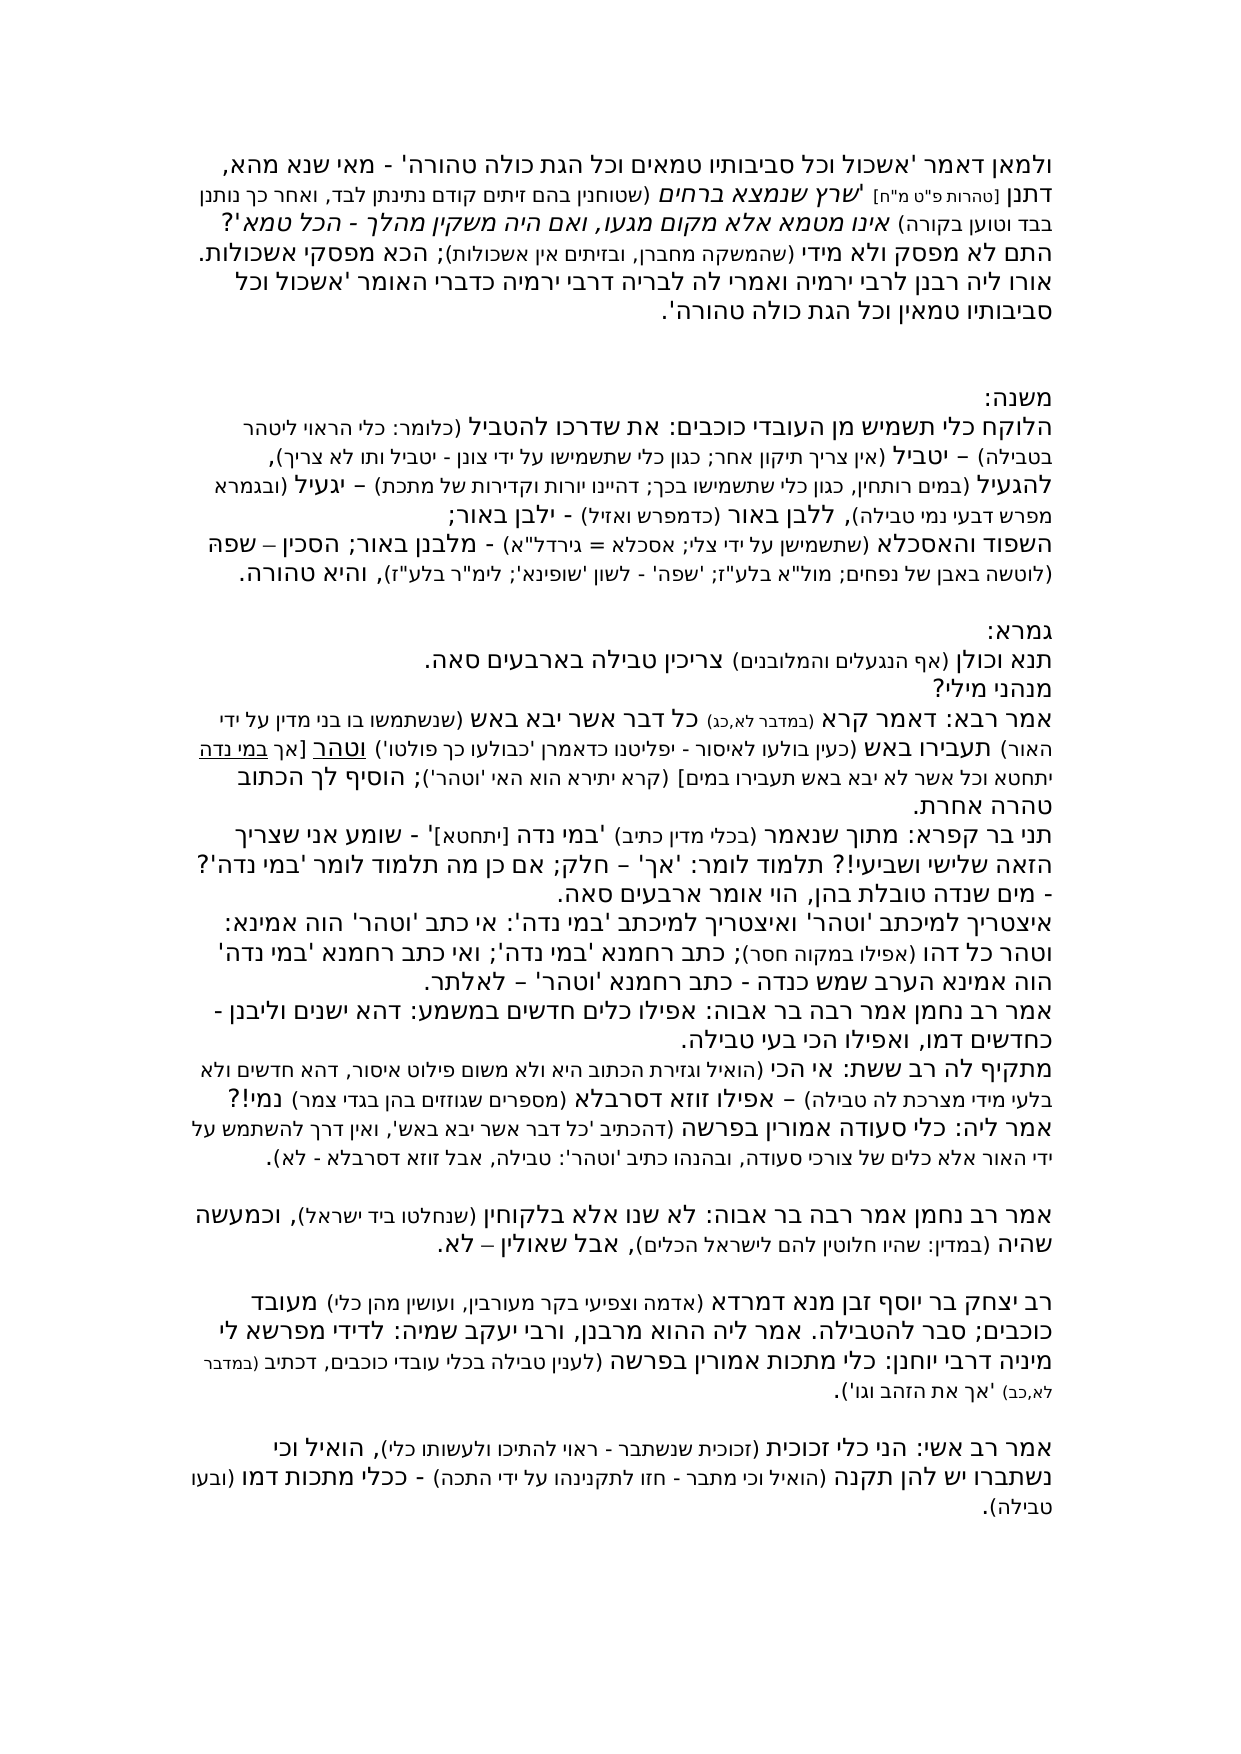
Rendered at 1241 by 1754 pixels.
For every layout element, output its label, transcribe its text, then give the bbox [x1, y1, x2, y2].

text הלוקח כלי תשמיש מן העובדי כוכבים: את שדרכו להטביל (כלומר: כלי הראוי ליטהר בטבילה) – יטביל (אין צריך תיקון אחר; כגון כלי שתשמישו על ידי צונן - יטביל ותו לא צריך), להגעיל (במים רותחין, כגון כלי שתשמישו בכך; דהיינו יורות וקדירות של מתכת) – יגעיל (ובגמרא מפרש דבעי נמי טבילה), ללבן באור (כדמפרש ואזיל) - ילבן באור; [187, 412, 1053, 529]
text אמר רב אשי: הני כלי זכוכית (זכוכית שנשתבר - ראוי להתיכו ולעשותו כלי), הואיל וכי נשתברו יש להן תקנה (הואיל וכי מתבר - חזו לתקנינהו על ידי התכה) - ככלי מתכות דמו (ובעו טבילה). [187, 1433, 1053, 1521]
text אמר ליה: כלי סעודה אמורין בפרשה (דהכתיב 'כל דבר אשר יבא באש', ואין דרך להשתמש על ידי האור אלא כלים של צורכי סעודה, ובהנהו כתיב 'וטהר': טבילה, אבל זוזא דסרבלא - לא). [187, 1113, 1053, 1171]
text אמר רבא: דאמר קרא (במדבר לא,כג) כל דבר אשר יבא באש (שנשתמשו בו בני מדין על ידי האור) תעבירו באש (כעין בולעו לאיסור - יפליטנו כדאמרן 'כבולעו כך פולטו') וטהר [אך במי נדה יתחטא וכל אשר לא יבא באש תעבירו במים] (קרא יתירא הוא האי 'וטהר'); הוסיף לך הכתוב טהרה אחרת. [187, 704, 1053, 821]
text ולמאן דאמר 'אשכול וכל סביבותיו טמאים וכל הגת כולה טהורה' - מאי שנא מהא, דתנן [טהרות פ"ט מ"ח] 'שרץ שנמצא ברחים (שטוחנין בהם זיתים קודם נתינתן לבד, ואחר כך נותנן בבד וטוען בקורה) אינו מטמא אלא מקום מגעו, ואם היה משקין מהלך - הכל טמא'? [187, 150, 1053, 238]
text התם לא מפסק ולא מידי (שהמשקה מחברן, ובזיתים אין אשכולות); הכא מפסקי אשכולות. [187, 238, 1053, 267]
text אורו ליה רבנן לרבי ירמיה ואמרי לה לבריה דרבי ירמיה כדברי האומר 'אשכול וכל סביבותיו טמאין וכל הגת כולה טהורה'. [187, 267, 1053, 325]
text איצטריך למיכתב 'וטהר' ואיצטריך למיכתב 'במי נדה': אי כתב 'וטהר' הוה אמינא: וטהר כל דהו (אפילו במקוה חסר); כתב רחמנא 'במי נדה'; ואי כתב רחמנא 'במי נדה' הוה אמינא הערב שמש כנדה - כתב רחמנא 'וטהר' – לאלתר. [187, 908, 1053, 996]
text מתקיף לה רב ששת: אי הכי (הואיל וגזירת הכתוב היא ולא משום פילוט איסור, דהא חדשים ולא בלעי מידי מצרכת לה טבילה) – אפילו זוזא דסרבלא (מספרים שגוזזים בהן בגדי צמר) נמי!? [187, 1054, 1053, 1113]
text אמר רב נחמן אמר רבה בר אבוה: אפילו כלים חדשים במשמע: דהא ישנים וליבנן - כחדשים דמו, ואפילו הכי בעי טבילה. [187, 996, 1053, 1054]
text מנהני מילי? [187, 674, 1053, 704]
text תנא וכולן (אף הנגעלים והמלובנים) צריכין טבילה בארבעים סאה. [187, 645, 1053, 674]
text תני בר קפרא: מתוך שנאמר (בכלי מדין כתיב) 'במי נדה [יתחטא]' - שומע אני שצריך הזאה שלישי ושביעי!? תלמוד לומר: 'אך' – חלק; אם כן מה תלמוד לומר 'במי נדה'? - מים שנדה טובלת בהן, הוי אומר ארבעים סאה. [187, 821, 1053, 908]
text אמר רב נחמן אמר רבה בר אבוה: לא שנו אלא בלקוחין (שנחלטו ביד ישראל), וכמעשה שהיה (במדין: שהיו חלוטין להם לישראל הכלים), אבל שאולין – לא. [187, 1200, 1053, 1258]
text גמרא: [187, 616, 1053, 645]
text משנה: [187, 383, 1053, 412]
text השפוד והאסכלא (שתשמישן על ידי צלי; אסכלא = גירדל"א) - מלבנן באור; הסכין – שפהּ (לוטשה באבן של נפחים; מול"א בלע"ז; 'שפה' - לשון 'שופינא'; לימ"ר בלע"ז), והיא טהורה. [187, 529, 1053, 587]
text רב יצחק בר יוסף זבן מנא דמרדא (אדמה וצפיעי בקר מעורבין, ועושין מהן כלי) מעובד כוכבים; סבר להטבילה. אמר ליה ההוא מרבנן, ורבי יעקב שמיה: לדידי מפרשא לי מיניה דרבי יוחנן: כלי מתכות אמורין בפרשה (לענין טבילה בכלי עובדי כוכבים, דכתיב (במדבר לא,כב) 'אך את הזהב וגו'). [187, 1287, 1053, 1404]
